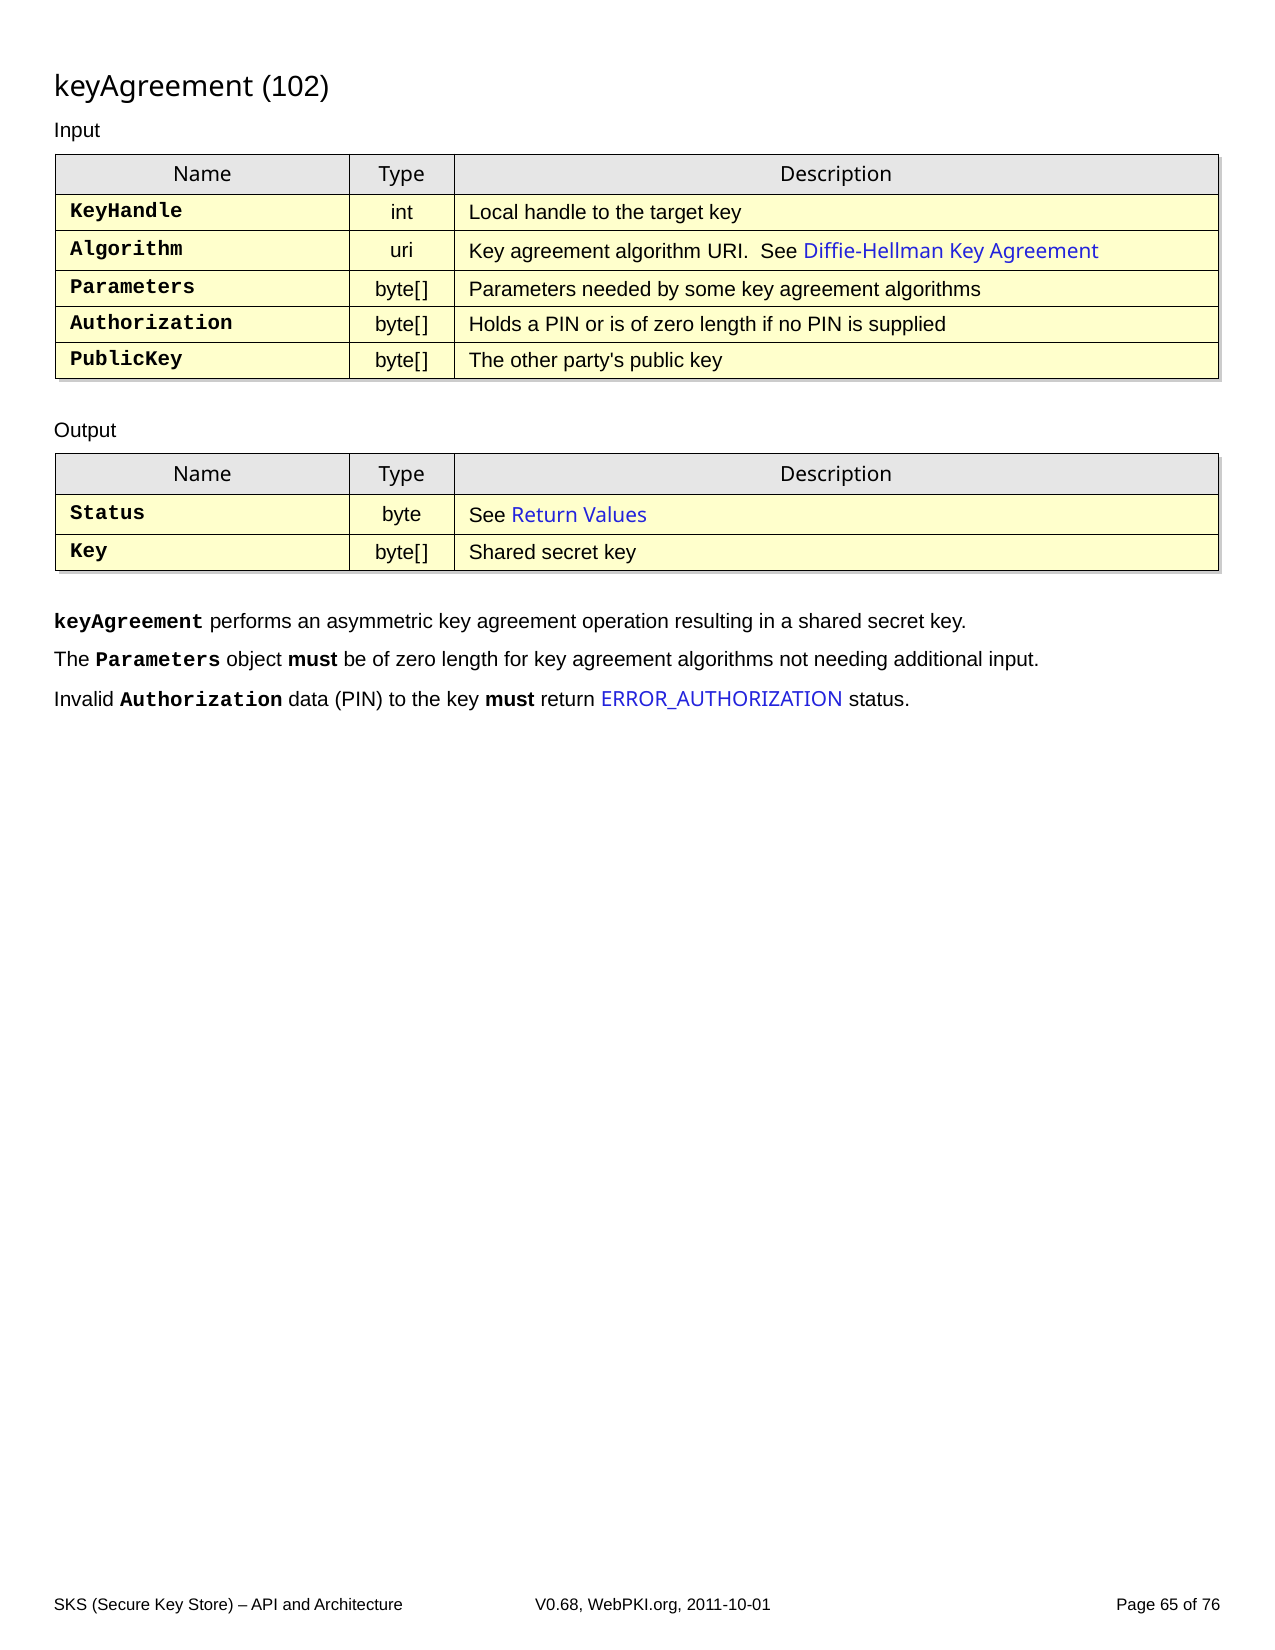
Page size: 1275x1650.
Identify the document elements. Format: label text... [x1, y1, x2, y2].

table_cell byte [350, 495, 454, 534]
text Input [54, 118, 1221, 142]
table_cell Parameters needed by some key agreement algorithms [455, 271, 1218, 306]
text The Parameters object must be of zero length for key agreement algorithms not needing additional input. [54, 647, 1221, 673]
table_header Description [455, 155, 1218, 194]
table_cell int [350, 195, 454, 230]
table_header Name [56, 155, 349, 194]
table_cell PublicKey [56, 343, 349, 378]
table_cell uri [350, 231, 454, 270]
table_header Type [350, 454, 454, 494]
table_cell byte⁮[ ] [350, 535, 454, 570]
table_cell The other party's public key [455, 343, 1218, 378]
table_header Name [56, 454, 349, 494]
table_header Type [350, 155, 454, 194]
table_cell Holds a PIN or is of zero length if no PIN is supplied [455, 307, 1218, 342]
text keyAgreement performs an asymmetric key agreement operation resulting in a shared secret key. [54, 609, 1221, 635]
table_cell byte⁮[ ] [350, 271, 454, 306]
table_cell See Return Values [455, 495, 1218, 534]
table_header Description [455, 454, 1218, 494]
text Output [54, 417, 1221, 441]
table_cell Status [56, 495, 349, 534]
subtitle keyAgreement (102) [54, 66, 1221, 105]
table_cell Key [56, 535, 349, 570]
table_cell Key agreement algorithm URI. See Diffie-Hellman Key Agreement ‎ [455, 231, 1218, 270]
table_cell KeyHandle [56, 195, 349, 230]
text Invalid Authorization data (PIN) to the key must return ERROR_AUTHORIZATION status. [54, 684, 1221, 713]
table_cell Parameters [56, 271, 349, 306]
table_cell Algorithm [56, 231, 349, 270]
table_cell byte⁮[ ] [350, 343, 454, 378]
table_cell Authorization [56, 307, 349, 342]
table_cell byte⁮[ ] [350, 307, 454, 342]
table_cell Shared secret key [455, 535, 1218, 570]
table_cell Local handle to the target key [455, 195, 1218, 230]
